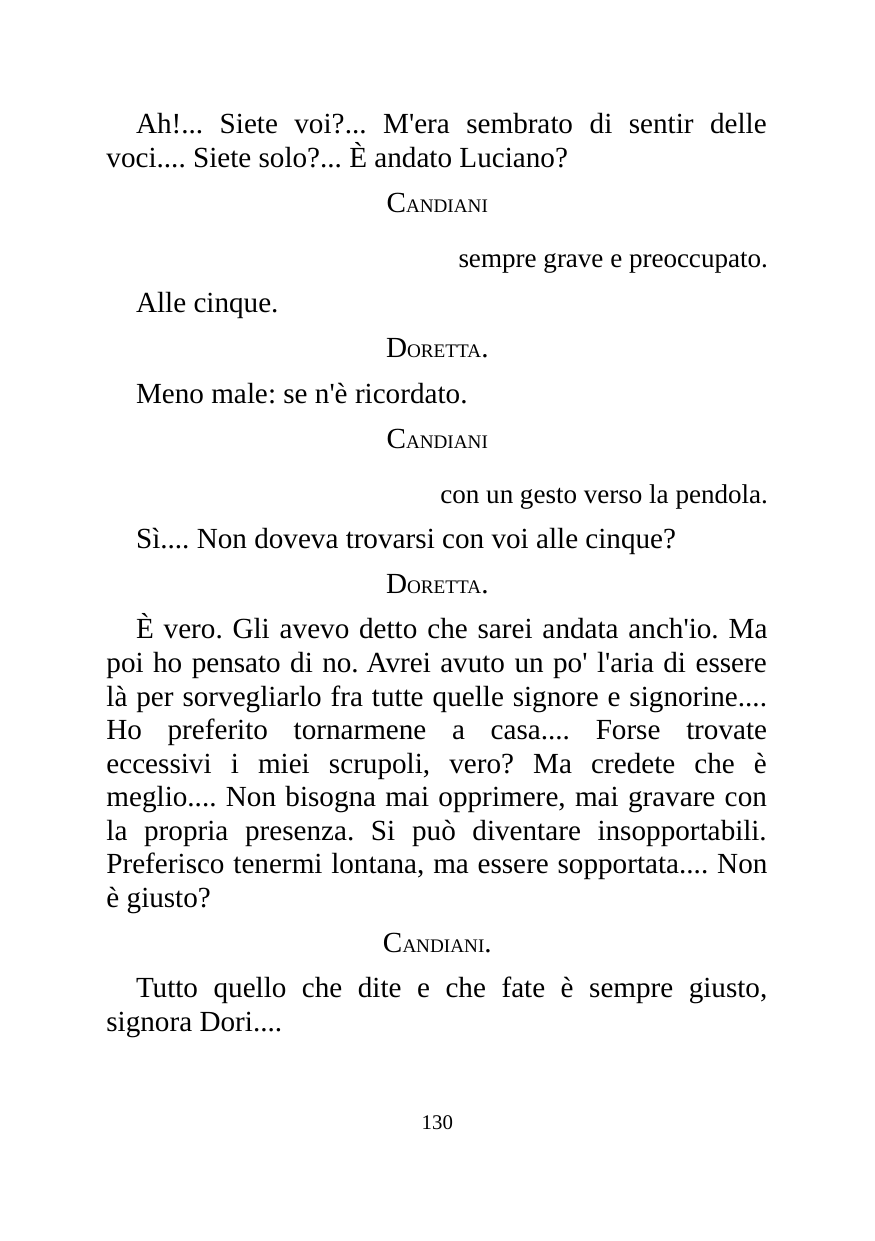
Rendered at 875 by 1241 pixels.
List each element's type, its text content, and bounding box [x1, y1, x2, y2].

text Sì.... Non doveva trovarsi con voi alle cinque? [106, 521, 768, 554]
text con un gesto verso la pendola. [402, 478, 768, 509]
text Alle cinque. [106, 285, 768, 319]
text Tutto quello che dite e che fate è sempre giusto, signora Dori.... [106, 971, 768, 1038]
text Doretta. [106, 330, 768, 364]
text Ah!... Siete voi?... M'era sembrato di sentir delle voci.... Siete solo?... È andato Luciano? [106, 106, 768, 173]
text Meno male: se n'è ricordato. [106, 376, 768, 409]
text Doretta. [106, 566, 768, 600]
text Candiani [106, 421, 768, 454]
text È vero. Gli avevo detto che sarei andata anch'io. Ma poi ho pensato di no. Avrei avuto un po' l'aria di essere là per sorvegliarlo fra tutte quelle signore e signorine.... Ho preferito tornarmene a casa.... Forse trovate eccessivi i miei scrupoli, vero? Ma credete che è meglio.... Non bisogna mai opprimere, mai gravare con la propria presenza. Si può diventare insopportabili. Preferisco tenermi lontana, ma essere sopportata.... Non è giusto? [106, 612, 768, 913]
text Candiani. [106, 925, 768, 959]
text sempre grave e preoccupato. [402, 242, 768, 273]
text Candiani [106, 185, 768, 219]
